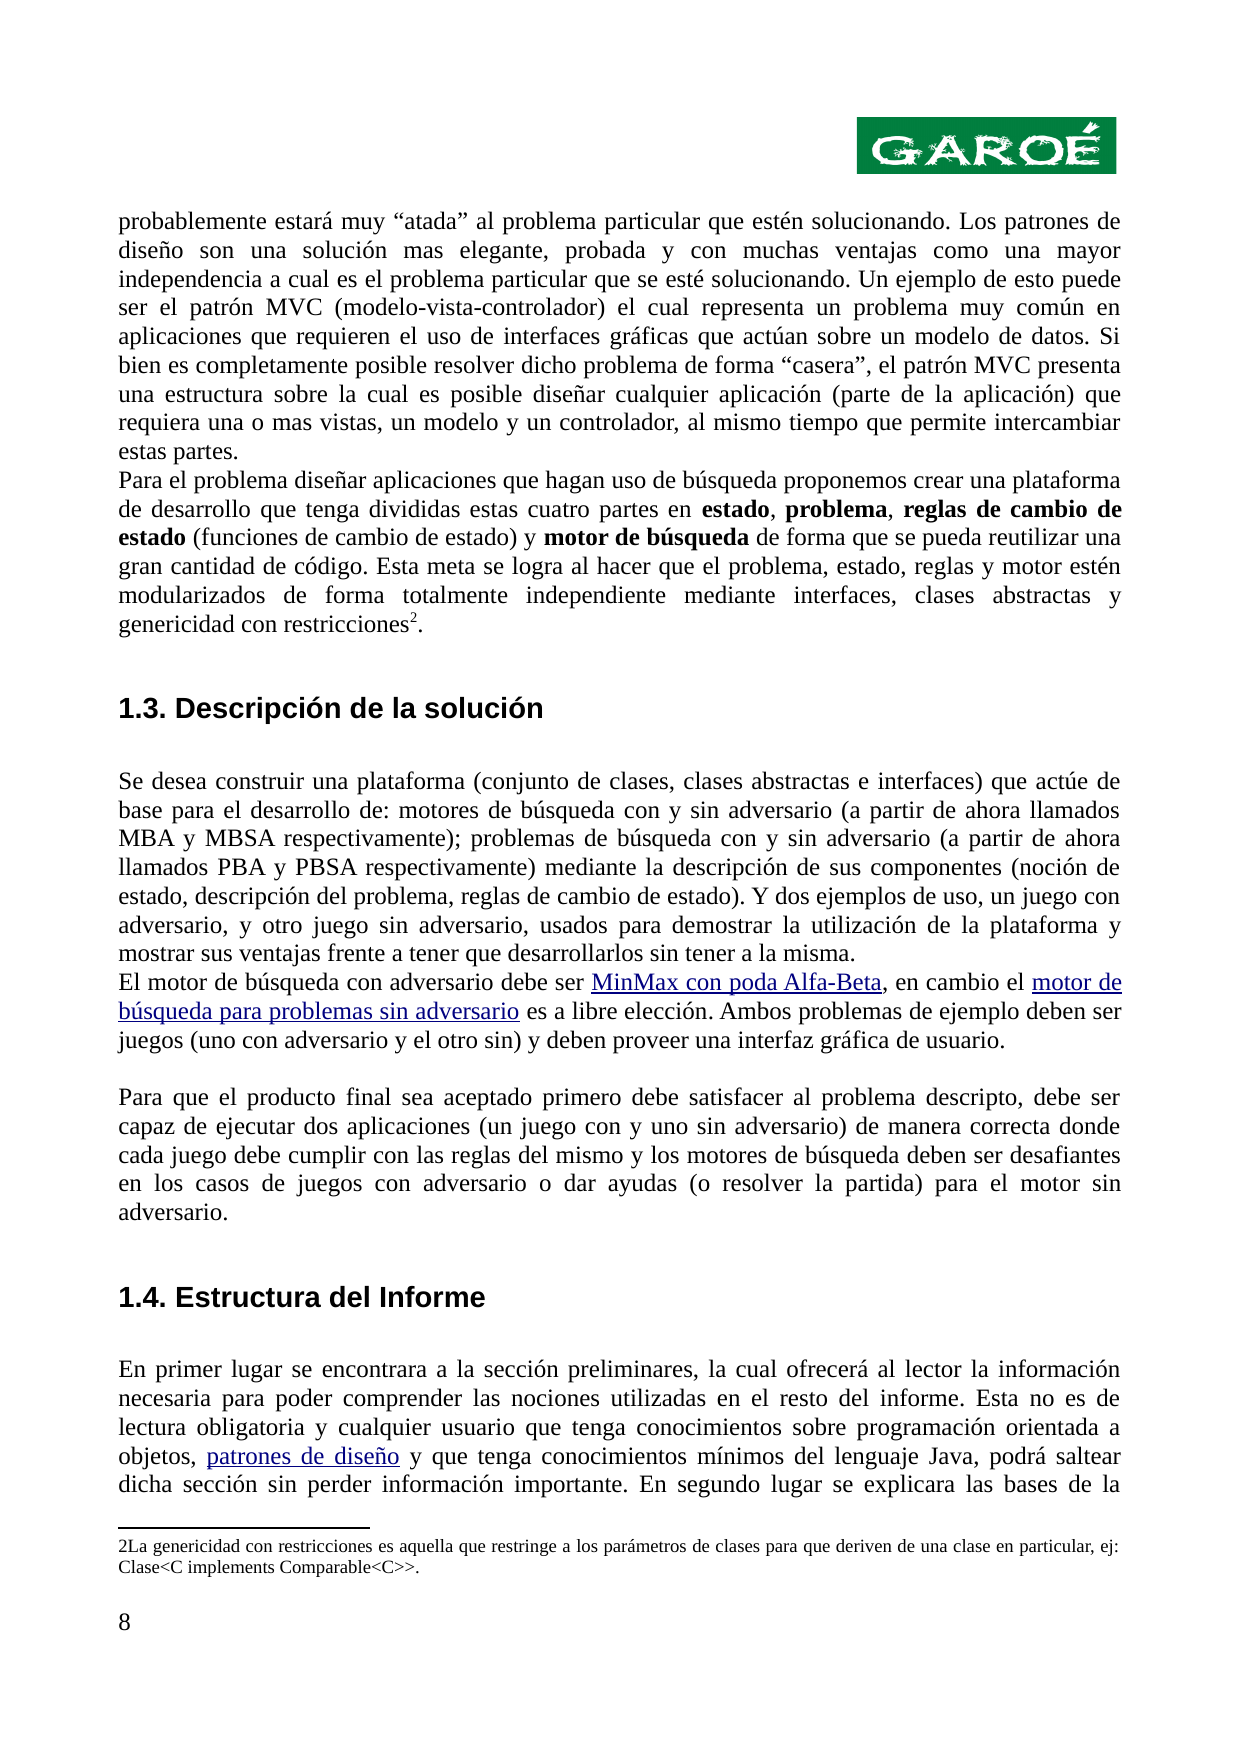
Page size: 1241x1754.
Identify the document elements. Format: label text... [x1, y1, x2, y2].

text La genericidad con restricciones es aquella que restringe a los parámetros de clases para que deriven de una clase en particular, ej: Clase<C implements Comparable<C>>. [118, 1534, 1122, 1578]
text El motor de búsqueda con adversario debe ser MinMax con poda Alfa-Beta, en cambio el motor de búsqueda para problemas sin adversario es a libre elección. Ambos problemas de ejemplo deben ser juegos (uno con adversario y el otro sin) y deben proveer una interfaz gráfica de usuario. [118, 967, 1122, 1053]
picture [856, 117, 1117, 174]
text probablemente estará muy “atada” al problema particular que estén solucionando. Los patrones de diseño son una solución mas elegante, probada y con muchas ventajas como una mayor independencia a cual es el problema particular que se esté solucionando. Un ejemplo de esto puede ser el patrón MVC (modelo-vista-controlador) el cual representa un problema muy común en aplicaciones que requieren el uso de interfaces gráficas que actúan sobre un modelo de datos. Si bien es completamente posible resolver dicho problema de forma “casera”, el patrón MVC presenta una estructura sobre la cual es posible diseñar cualquier aplicación (parte de la aplicación) que requiera una o mas vistas, un modelo y un controlador, al mismo tiempo que permite intercambiar estas partes. [118, 206, 1122, 465]
subtitle 1.4. Estructura del Informe [118, 1280, 1122, 1313]
text Para que el producto final sea aceptado primero debe satisfacer al problema descripto, debe ser capaz de ejecutar dos aplicaciones (un juego con y uno sin adversario) de manera correcta donde cada juego debe cumplir con las reglas del mismo y los motores de búsqueda deben ser desafiantes en los casos de juegos con adversario o dar ayudas (o resolver la partida) para el motor sin adversario. [118, 1082, 1122, 1226]
subtitle 1.3. Descripción de la solución [118, 691, 1122, 725]
text Para el problema diseñar aplicaciones que hagan uso de búsqueda proponemos crear una plataforma de desarrollo que tenga divididas estas cuatro partes en estado, problema, reglas de cambio de estado (funciones de cambio de estado) y motor de búsqueda de forma que se pueda reutilizar una gran cantidad de código. Esta meta se logra al hacer que el problema, estado, reglas y motor estén modularizados de forma totalmente independiente mediante interfaces, clases abstractas y genericidad con restricciones. [118, 465, 1122, 637]
text En primer lugar se encontrara a la sección preliminares, la cual ofrecerá al lector la información necesaria para poder comprender las nociones utilizadas en el resto del informe. Esta no es de lectura obligatoria y cualquier usuario que tenga conocimientos sobre programación orientada a objetos, patrones de diseño y que tenga conocimientos mínimos del lenguaje Java, podrá saltear dicha sección sin perder información importante. En segundo lugar se explicara las bases de la [118, 1354, 1122, 1498]
text Se desea construir una plataforma (conjunto de clases, clases abstractas e interfaces) que actúe de base para el desarrollo de: motores de búsqueda con y sin adversario (a partir de ahora llamados MBA y MBSA respectivamente); problemas de búsqueda con y sin adversario (a partir de ahora llamados PBA y PBSA respectivamente) mediante la descripción de sus componentes (noción de estado, descripción del problema, reglas de cambio de estado). Y dos ejemplos de uso, un juego con adversario, y otro juego sin adversario, usados para demostrar la utilización de la plataforma y mostrar sus ventajas frente a tener que desarrollarlos sin tener a la misma. [118, 766, 1122, 967]
